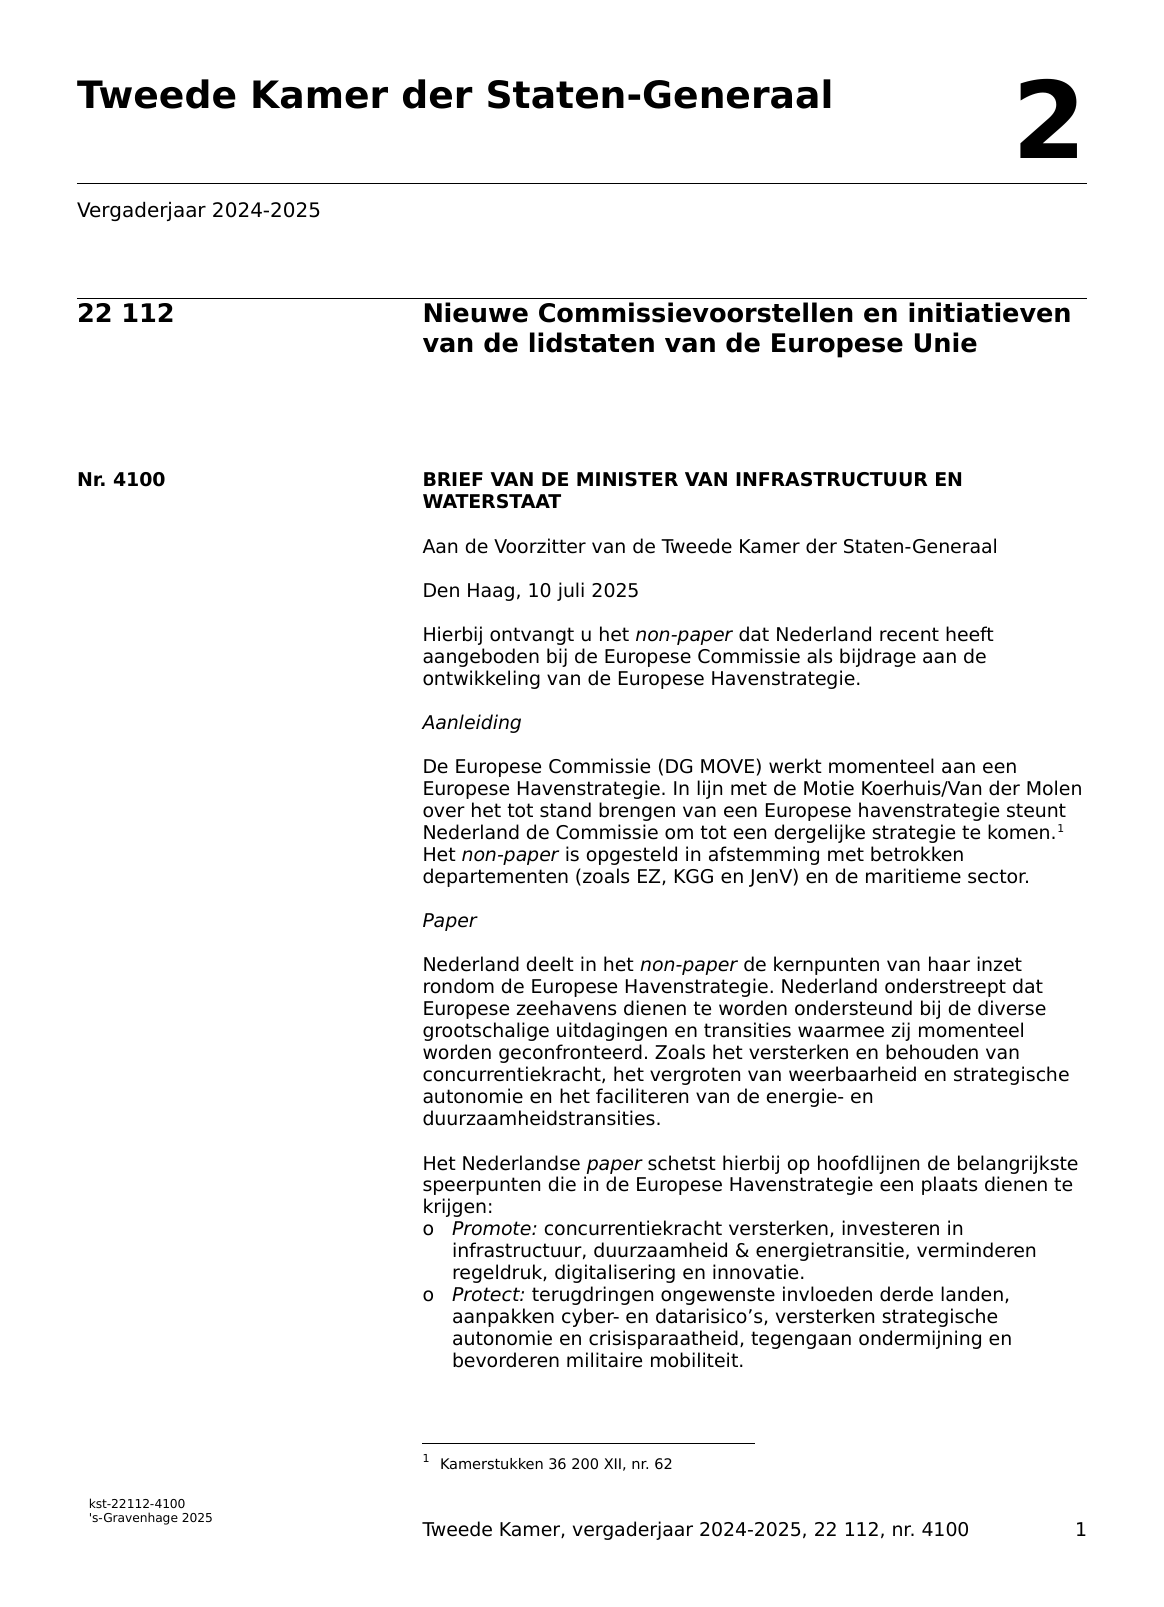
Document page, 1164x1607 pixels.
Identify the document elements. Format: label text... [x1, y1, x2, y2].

text o Protect: terugdringen ongewenste invloeden derde landen, aanpakken cyber- en datarisico’s, versterken strategische autonomie en crisisparaatheid, tegengaan ondermijning en bevorderen militaire mobiliteit. [422, 1284, 1087, 1372]
text Aan de Voorzitter van de Tweede Kamer der Staten-Generaal [422, 536, 1087, 557]
subtitle Aanleiding [422, 712, 1087, 734]
subtitle 22 112 Nieuwe Commissievoorstellen en initiatieven van de lidstaten van de Europese Unie [77, 299, 1087, 358]
text Nederland deelt in het non-paper de kernpunten van haar inzet rondom de Europese Havenstrategie. Nederland onderstreept dat Europese zeehavens dienen te worden ondersteund bij de diverse grootschalige uitdagingen en transities waarmee zij momenteel worden geconfronteerd. Zoals het versterken en behouden van concurrentiekracht, het vergroten van weerbaarheid en strategische autonomie en het faciliteren van de energie- en duurzaamheidstransities. [422, 954, 1087, 1130]
text Kamerstukken 36 200 XII, nr. 62 [422, 1452, 1087, 1474]
text Hierbij ontvangt u het non-paper dat Nederland recent heeft aangeboden bij de Europese Commissie als bijdrage aan de ontwikkeling van de Europese Havenstrategie. [422, 624, 1087, 690]
table_header 2 [886, 59, 1087, 183]
text Het Nederlandse paper schetst hierbij op hoofdlijnen de belangrijkste speerpunten die in de Europese Havenstrategie een plaats dienen te krijgen: [422, 1152, 1087, 1218]
text Den Haag, 10 juli 2025 [422, 580, 1087, 602]
subtitle Nr. 4100 BRIEF VAN DE MINISTER VAN INFRASTRUCTUUR EN WATERSTAAT [77, 469, 1087, 513]
subtitle Paper [422, 910, 1087, 932]
text kst-22112-4100 [88, 1497, 323, 1511]
text De Europese Commissie (DG MOVE) werkt momenteel aan een Europese Havenstrategie. In lijn met de Motie Koerhuis/Van der Molen over het tot stand brengen van een Europese havenstrategie steunt Nederland de Commissie om tot een dergelijke strategie te komen. Het non-paper is opgesteld in afstemming met betrokken departementen (zoals EZ, KGG en JenV) en de maritieme sector. [422, 756, 1087, 888]
text o Promote: concurrentiekracht versterken, investeren in infrastructuur, duurzaamheid & energietransitie, verminderen regeldruk, digitalisering en innovatie. [422, 1218, 1087, 1284]
text 's-Gravenhage 2025 [88, 1511, 323, 1525]
table_cell Vergaderjaar 2024-2025 [77, 184, 1087, 298]
table_header Tweede Kamer der Staten-Generaal [77, 59, 886, 183]
